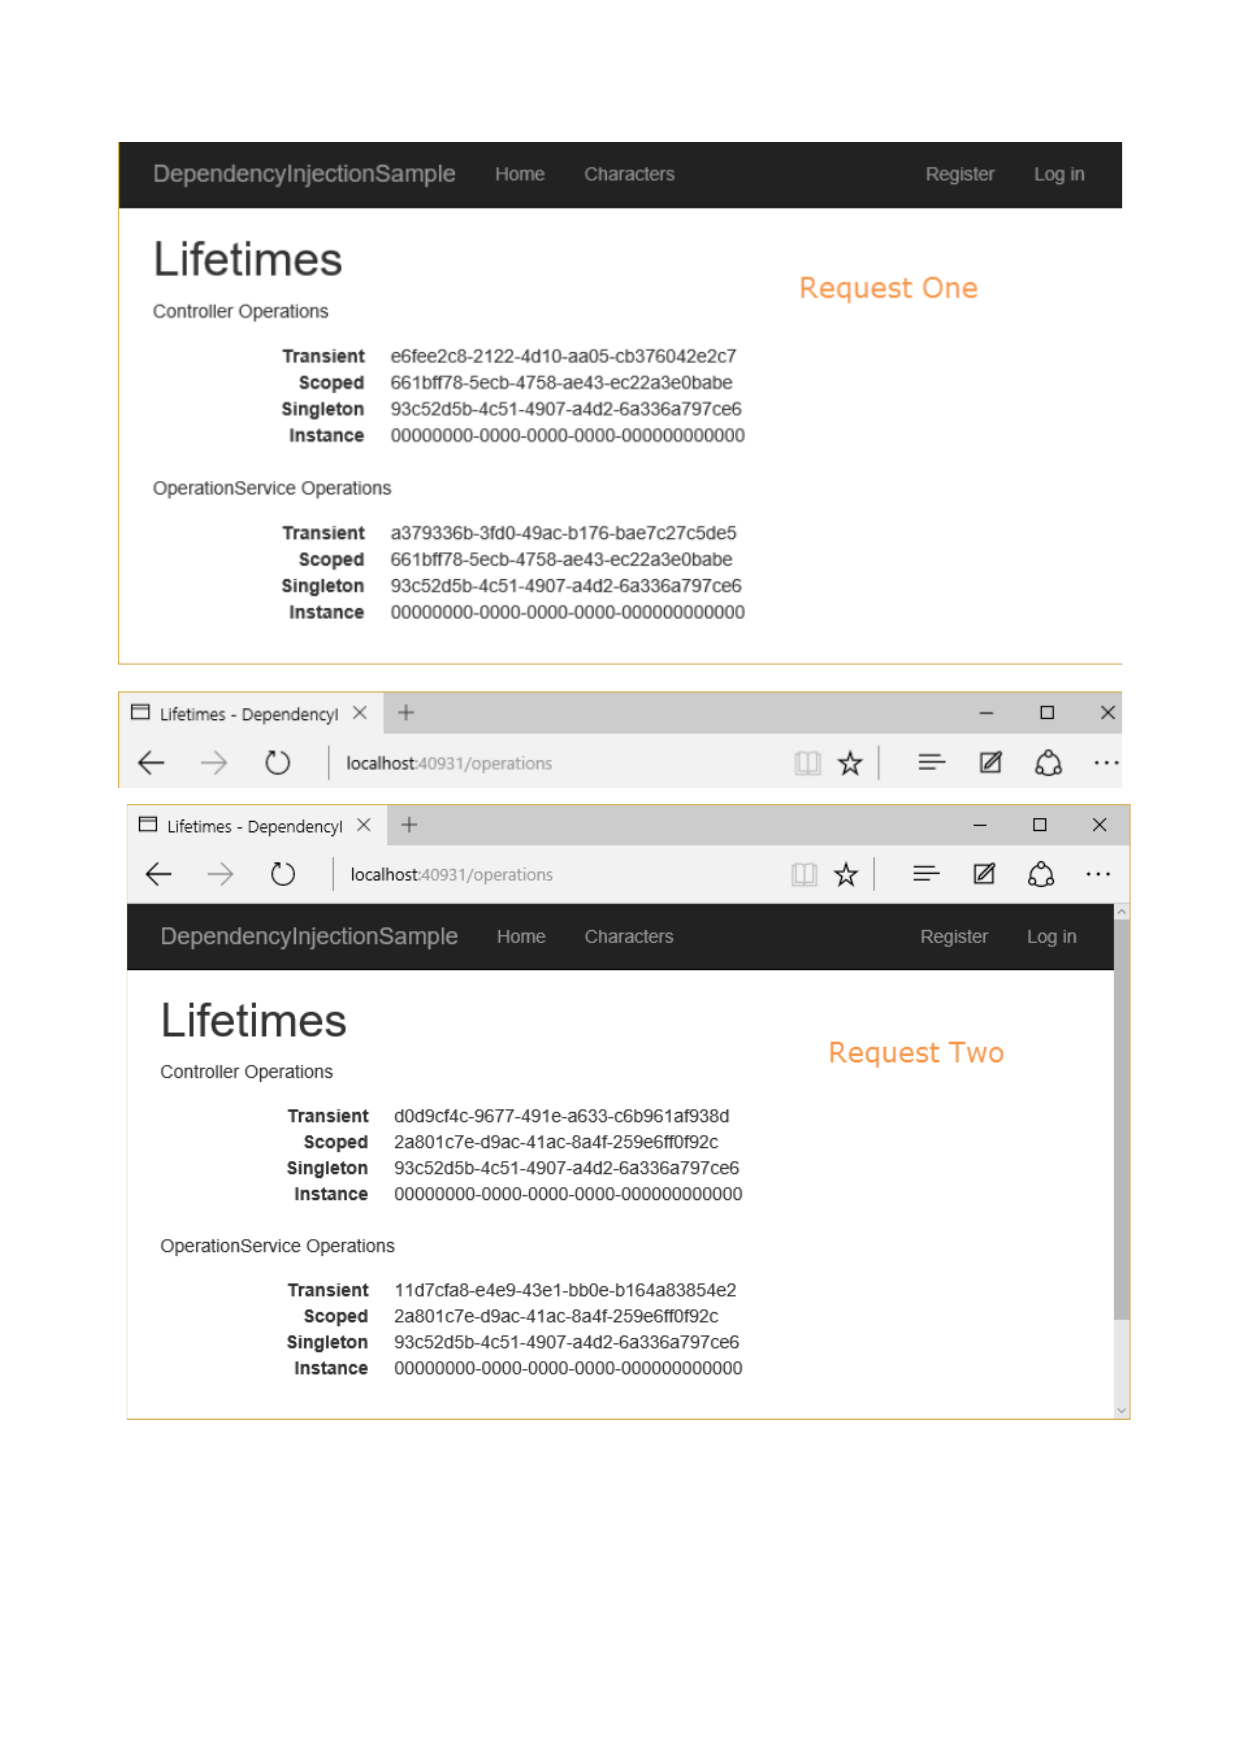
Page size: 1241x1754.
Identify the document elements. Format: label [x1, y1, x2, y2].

picture [118, 142, 1123, 788]
picture [126, 804, 1131, 1420]
